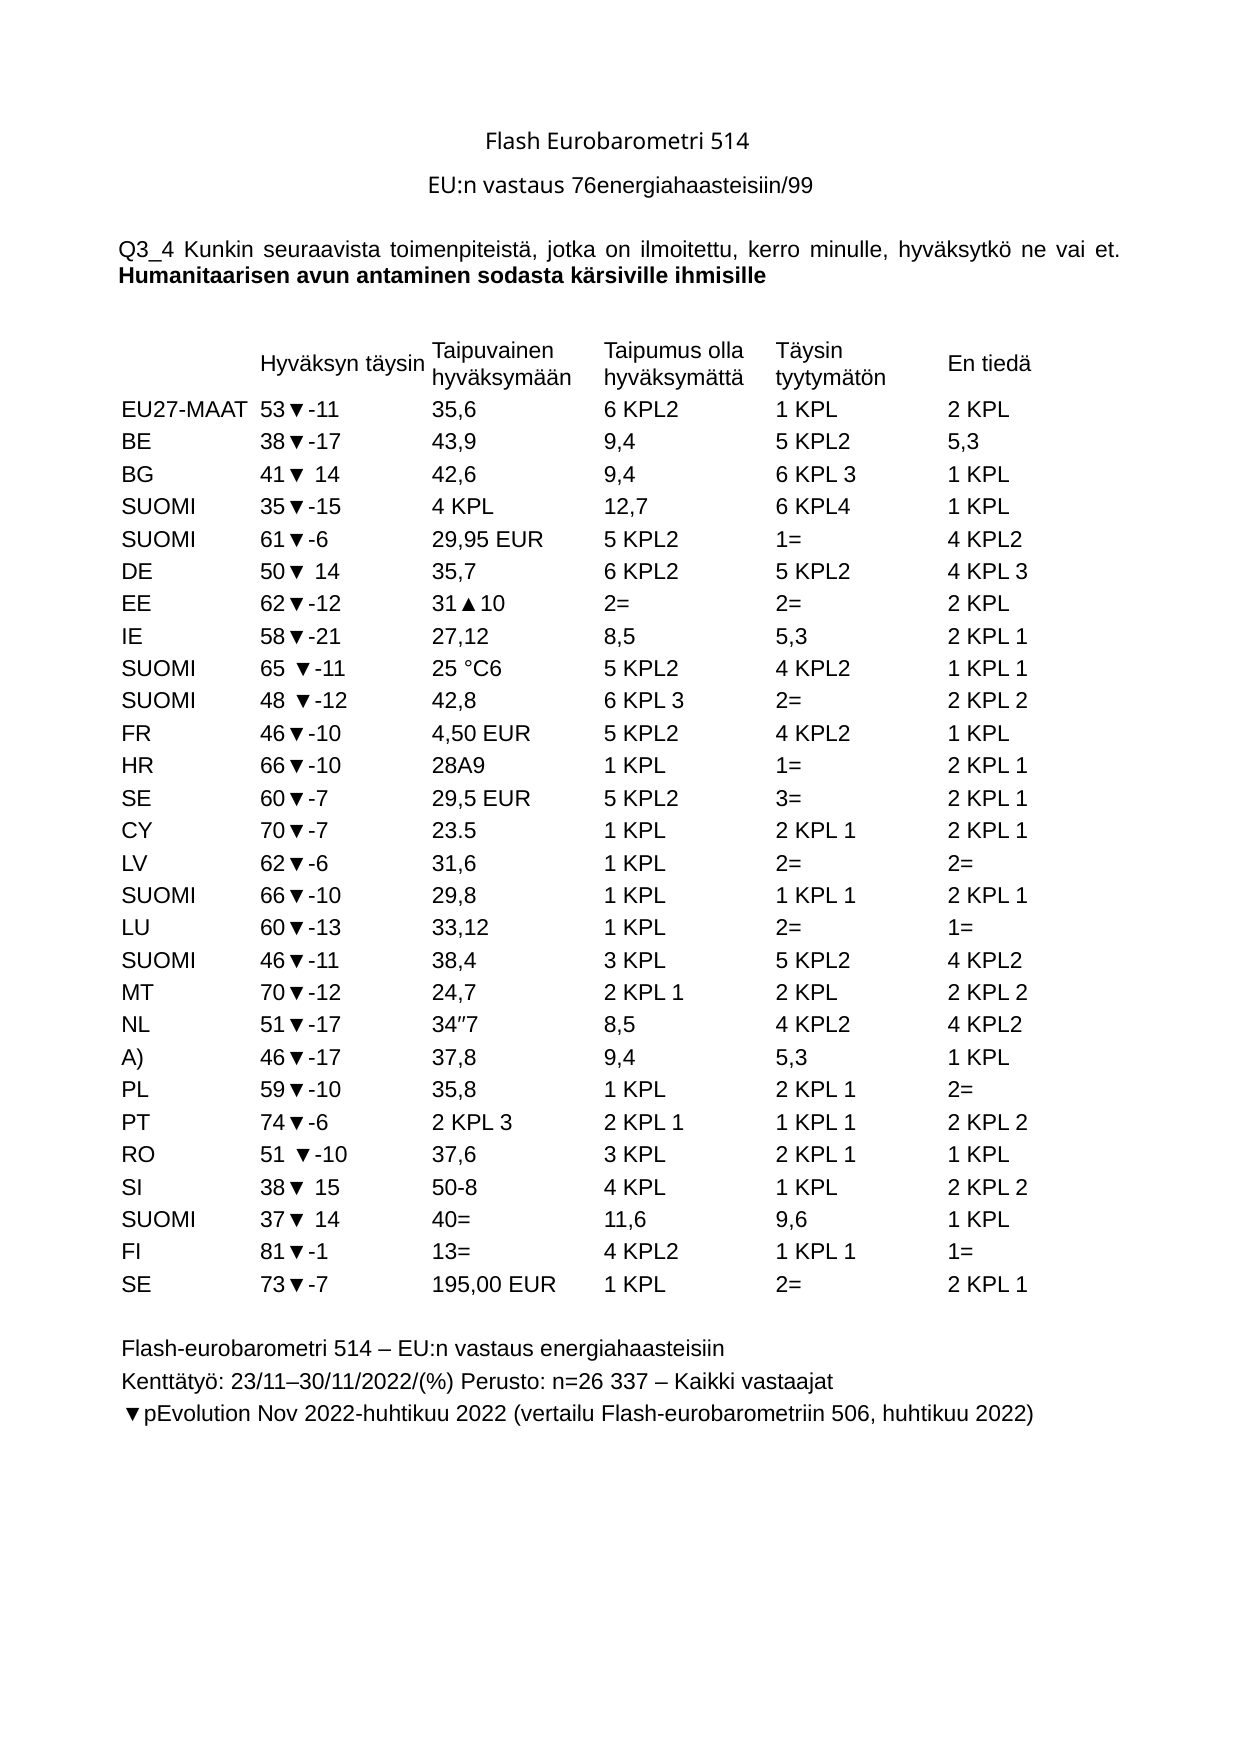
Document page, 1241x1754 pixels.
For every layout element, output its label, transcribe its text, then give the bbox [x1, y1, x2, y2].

table_cell 1 KPL [601, 911, 772, 944]
table_cell 4 KPL2 [601, 1235, 772, 1268]
table_cell 5 KPL2 [601, 652, 772, 684]
table_cell 1 KPL [601, 1268, 772, 1300]
table_cell 5,3 [944, 425, 1116, 458]
table_cell 2 KPL 1 [944, 1268, 1116, 1300]
table_cell 9,4 [601, 1041, 772, 1073]
table_cell 2 KPL 2 [944, 1106, 1116, 1138]
table_cell MT [118, 976, 257, 1008]
table_cell 1 KPL [944, 1138, 1116, 1170]
table_cell 28A9 [429, 749, 601, 782]
table_cell 74▼-6 [257, 1106, 429, 1138]
table_cell EE [118, 587, 257, 620]
table_cell 51 ▼-10 [257, 1138, 429, 1170]
table_cell SUOMI [118, 490, 257, 522]
table_cell 1 KPL [773, 393, 944, 425]
table_cell 23.5 [429, 814, 601, 846]
table_cell SUOMI [118, 879, 257, 911]
table_cell NL [118, 1009, 257, 1041]
table_cell DE [118, 555, 257, 587]
table_cell 1 KPL [944, 1203, 1116, 1235]
table_cell 60▼-13 [257, 911, 429, 944]
table_cell PL [118, 1073, 257, 1106]
table_cell 1 KPL 1 [944, 652, 1116, 684]
table_cell 4 KPL2 [773, 652, 944, 684]
table_cell 5 KPL2 [773, 944, 944, 976]
table_cell 6 KPL2 [601, 555, 772, 587]
table_cell SUOMI [118, 523, 257, 555]
table_cell HR [118, 749, 257, 782]
table_cell 9,4 [601, 425, 772, 458]
table_cell 5 KPL2 [601, 717, 772, 749]
table_cell 2 KPL 1 [601, 1106, 772, 1138]
table_cell 2 KPL 1 [944, 814, 1116, 846]
table_cell 4 KPL [601, 1170, 772, 1203]
text Q3_4 Kunkin seuraavista toimenpiteistä, jotka on ilmoitettu, kerro minulle, hyväksytkö ne vai et. Humanitaarisen avun antaminen sodasta kärsiville ihmisille [118, 236, 1122, 289]
table_cell IE [118, 620, 257, 652]
table_cell 1= [773, 749, 944, 782]
table_cell SE [118, 1268, 257, 1300]
table_header Taipumus olla hyväksymättä [601, 334, 772, 393]
table_cell 33,12 [429, 911, 601, 944]
table_cell 46▼-10 [257, 717, 429, 749]
table_cell 3 KPL [601, 1138, 772, 1170]
table_cell 2= [944, 846, 1116, 879]
table_cell 195,00 EUR [429, 1268, 601, 1300]
table_cell 2= [773, 587, 944, 620]
table_header En tiedä [944, 334, 1116, 393]
table_cell 2 KPL 1 [944, 749, 1116, 782]
table_cell Kenttätyö: 23/11–30/11/2022/(%) Perusto: n=26 337 – Kaikki vastaajat [118, 1365, 1116, 1397]
table_cell 73▼-7 [257, 1268, 429, 1300]
table_cell 38,4 [429, 944, 601, 976]
table_cell 60▼-7 [257, 782, 429, 814]
table_cell FR [118, 717, 257, 749]
table_cell 9,4 [601, 458, 772, 490]
table_cell 1 KPL [944, 1041, 1116, 1073]
table_cell 4 KPL2 [773, 1009, 944, 1041]
table_header Hyväksyn täysin [257, 334, 429, 393]
table_cell 35,7 [429, 555, 601, 587]
table_cell 6 KPL4 [773, 490, 944, 522]
table_cell PT [118, 1106, 257, 1138]
table_cell 1 KPL [601, 1073, 772, 1106]
table_cell 4 KPL2 [773, 717, 944, 749]
table_cell 5,3 [773, 620, 944, 652]
table_cell 1= [944, 1235, 1116, 1268]
table_cell 1= [944, 911, 1116, 944]
table_cell 2 KPL 1 [944, 782, 1116, 814]
table_cell [773, 1300, 944, 1332]
table_cell 1 KPL 1 [773, 879, 944, 911]
table_cell 58▼-21 [257, 620, 429, 652]
table_cell SUOMI [118, 944, 257, 976]
table_cell 2 KPL 1 [773, 814, 944, 846]
table_cell Flash-eurobarometri 514 – EU:n vastaus energiahaasteisiin [118, 1333, 1116, 1365]
table_cell 1 KPL 1 [773, 1106, 944, 1138]
table_cell 48 ▼-12 [257, 685, 429, 717]
table_cell 5,3 [773, 1041, 944, 1073]
table_cell 29,95 EUR [429, 523, 601, 555]
table_cell 4 KPL2 [944, 523, 1116, 555]
table_cell 3= [773, 782, 944, 814]
table_cell 1 KPL [944, 458, 1116, 490]
table_cell 1 KPL 1 [773, 1235, 944, 1268]
table_cell 2 KPL 1 [601, 976, 772, 1008]
table_cell 8,5 [601, 1009, 772, 1041]
table_cell 2= [773, 911, 944, 944]
table_cell 13= [429, 1235, 601, 1268]
table_cell 46▼-11 [257, 944, 429, 976]
table_cell 1 KPL [601, 879, 772, 911]
table_cell 12,7 [601, 490, 772, 522]
table_cell 2= [773, 685, 944, 717]
table_cell 2 KPL 3 [429, 1106, 601, 1138]
table_cell SE [118, 782, 257, 814]
table_cell 6 KPL 3 [773, 458, 944, 490]
table_cell 70▼-7 [257, 814, 429, 846]
table_cell 2= [773, 846, 944, 879]
table_cell 9,6 [773, 1203, 944, 1235]
table_cell 1 KPL [944, 717, 1116, 749]
table_cell SUOMI [118, 652, 257, 684]
table_cell 25 °C6 [429, 652, 601, 684]
table_cell 8,5 [601, 620, 772, 652]
table_cell ▼рEvolution Nov 2022-huhtikuu 2022 (vertailu Flash-eurobarometriin 506, huhtikuu 2022) [118, 1397, 1116, 1429]
table_cell 2= [773, 1268, 944, 1300]
table_cell 65 ▼-11 [257, 652, 429, 684]
table_cell 31,6 [429, 846, 601, 879]
table_cell 3 KPL [601, 944, 772, 976]
table_cell 42,6 [429, 458, 601, 490]
table_cell [429, 1300, 601, 1332]
table_cell 1 KPL [601, 749, 772, 782]
table_cell 4 KPL 3 [944, 555, 1116, 587]
table_cell 2 KPL 1 [944, 620, 1116, 652]
table_cell 1 KPL [944, 490, 1116, 522]
table_cell 35,8 [429, 1073, 601, 1106]
table_cell 2 KPL [944, 393, 1116, 425]
table_cell 2 KPL 1 [944, 879, 1116, 911]
table_cell 51▼-17 [257, 1009, 429, 1041]
table_cell BG [118, 458, 257, 490]
table_cell SI [118, 1170, 257, 1203]
table_cell 66▼-10 [257, 749, 429, 782]
table_cell 38▼ 15 [257, 1170, 429, 1203]
table_cell 1 KPL [601, 846, 772, 879]
table_cell LU [118, 911, 257, 944]
table_cell 2 KPL 1 [773, 1073, 944, 1106]
table_cell 1 KPL [773, 1170, 944, 1203]
table_cell 5 KPL2 [601, 523, 772, 555]
table_cell 62▼-12 [257, 587, 429, 620]
table_cell 27,12 [429, 620, 601, 652]
table_cell LV [118, 846, 257, 879]
table_cell RO [118, 1138, 257, 1170]
table_cell 70▼-12 [257, 976, 429, 1008]
table_cell 1= [773, 523, 944, 555]
table_cell 2= [601, 587, 772, 620]
table_cell 50‐8 [429, 1170, 601, 1203]
table_cell 2 KPL 2 [944, 976, 1116, 1008]
table_cell 37,6 [429, 1138, 601, 1170]
table_cell 4 KPL2 [944, 1009, 1116, 1041]
table_cell [944, 1300, 1116, 1332]
table_cell 43,9 [429, 425, 601, 458]
table_cell 11,6 [601, 1203, 772, 1235]
table_header Täysin tyytymätön [773, 334, 944, 393]
table_cell 42,8 [429, 685, 601, 717]
table_cell 35▼-15 [257, 490, 429, 522]
table_cell 2 KPL 2 [944, 1170, 1116, 1203]
table_cell 6 KPL 3 [601, 685, 772, 717]
table_cell 31▲10 [429, 587, 601, 620]
table_cell 2 KPL 1 [773, 1138, 944, 1170]
table_cell [257, 1300, 429, 1332]
table_cell 2 KPL [944, 587, 1116, 620]
table_cell 41▼ 14 [257, 458, 429, 490]
table_cell BE [118, 425, 257, 458]
table_cell EU27-MAAT [118, 393, 257, 425]
table_cell 66▼-10 [257, 879, 429, 911]
table_cell SUOMI [118, 1203, 257, 1235]
table_cell 2 KPL [773, 976, 944, 1008]
table_cell 59▼-10 [257, 1073, 429, 1106]
table_cell 2 KPL 2 [944, 685, 1116, 717]
table_cell 5 KPL2 [773, 555, 944, 587]
table_cell 29,5 EUR [429, 782, 601, 814]
table_cell 81▼-1 [257, 1235, 429, 1268]
table_cell 62▼-6 [257, 846, 429, 879]
table_header [118, 334, 257, 393]
table_cell 6 KPL2 [601, 393, 772, 425]
table_cell 4 KPL2 [944, 944, 1116, 976]
table_cell 53▼-11 [257, 393, 429, 425]
table_cell 2= [944, 1073, 1116, 1106]
table_cell [118, 1300, 257, 1332]
table_cell 1 KPL [601, 814, 772, 846]
table_cell 5 KPL2 [773, 425, 944, 458]
table_cell 5 KPL2 [601, 782, 772, 814]
table_cell 40= [429, 1203, 601, 1235]
table_cell 38▼-17 [257, 425, 429, 458]
table_cell SUOMI [118, 685, 257, 717]
table_cell 37▼ 14 [257, 1203, 429, 1235]
table_cell A) [118, 1041, 257, 1073]
table_cell FI [118, 1235, 257, 1268]
table_cell 24,7 [429, 976, 601, 1008]
table_cell 29,8 [429, 879, 601, 911]
table_cell 46▼-17 [257, 1041, 429, 1073]
table_cell 35,6 [429, 393, 601, 425]
table_cell 4 KPL [429, 490, 601, 522]
table_cell 34′′7 [429, 1009, 601, 1041]
table_cell 50▼ 14 [257, 555, 429, 587]
table_cell CY [118, 814, 257, 846]
table_cell 37,8 [429, 1041, 601, 1073]
table_header Taipuvainen hyväksymään [429, 334, 601, 393]
table_cell [601, 1300, 772, 1332]
table_cell 4,50 EUR [429, 717, 601, 749]
table_cell 61▼-6 [257, 523, 429, 555]
